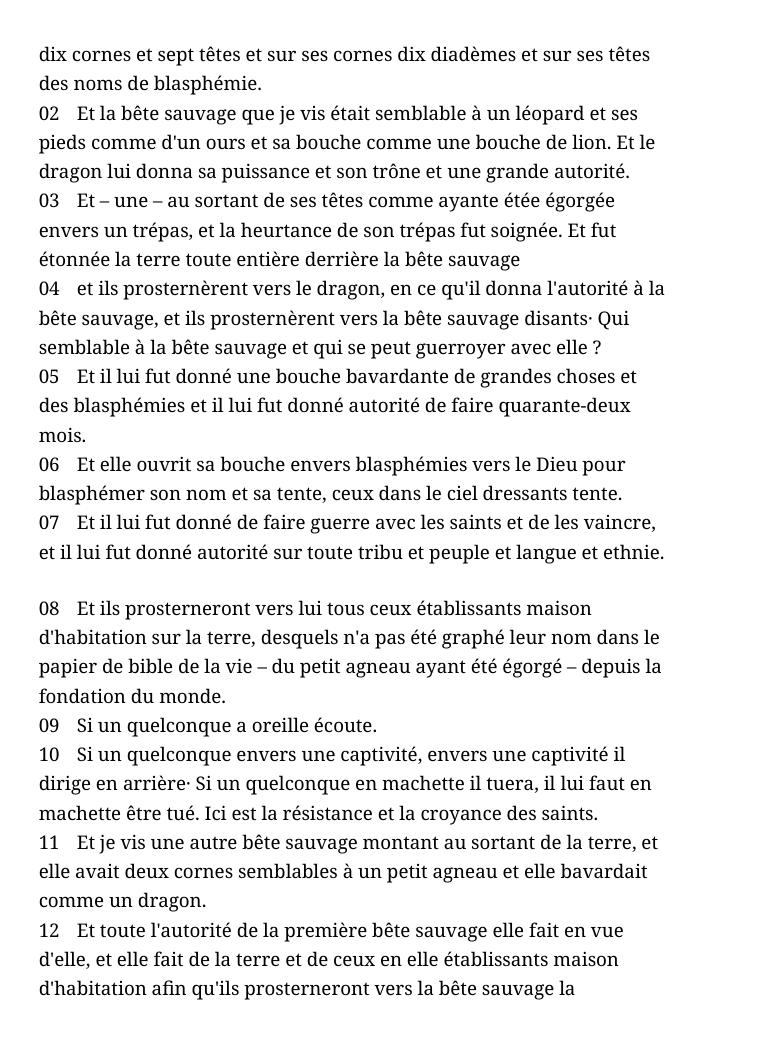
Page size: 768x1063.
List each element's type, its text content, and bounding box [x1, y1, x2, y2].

text dix cornes et sept têtes et sur ses cornes dix diadèmes et sur ses têtes des noms de blasphémie. 02 Et la bête sauvage que je vis était semblable à un léopard et ses pieds comme d'un ours et sa bouche comme une bouche de lion. Et le dragon lui donna sa puissance et son trône et une grande autorité. 03 Et – une – au sortant de ses têtes comme ayante étée égorgée envers un trépas, et la heurtance de son trépas fut soignée. Et fut étonnée la terre toute entière derrière la bête sauvage 04 et ils prosternèrent vers le dragon, en ce qu'il donna l'autorité à la bête sauvage, et ils prosternèrent vers la bête sauvage disants· Qui semblable à la bête sauvage et qui se peut guerroyer avec elle ? 05 Et il lui fut donné une bouche bavardante de grandes choses et des blasphémies et il lui fut donné autorité de faire quarante-deux mois. 06 Et elle ouvrit sa bouche envers blasphémies vers le Dieu pour blasphémer son nom et sa tente, ceux dans le ciel dressants tente. 07 Et il lui fut donné de faire guerre avec les saints et de les vaincre, et il lui fut donné autorité sur toute tribu et peuple et langue et ethnie. 08 Et ils prosterneront vers lui tous ceux établissants maison d'habitation sur la terre, desquels n'a pas été graphé leur nom dans le papier de bible de la vie – du petit agneau ayant été égorgé – depuis la fondation du monde. 09 Si un quelconque a oreille écoute. 10 Si un quelconque envers une captivité, envers une captivité il dirige en arrière· Si un quelconque en machette il tuera, il lui faut en machette être tué. Ici est la résistance et la croyance des saints. 11 Et je vis une autre bête sauvage montant au sortant de la terre, et elle avait deux cornes semblables à un petit agneau et elle bavardait comme un dragon. 12 Et toute l'autorité de la première bête sauvage elle fait en vue d'elle, et elle fait de la terre et de ceux en elle établissants maison d'habitation afin qu'ils prosterneront vers la bête sauvage la [38, 41, 667, 1001]
